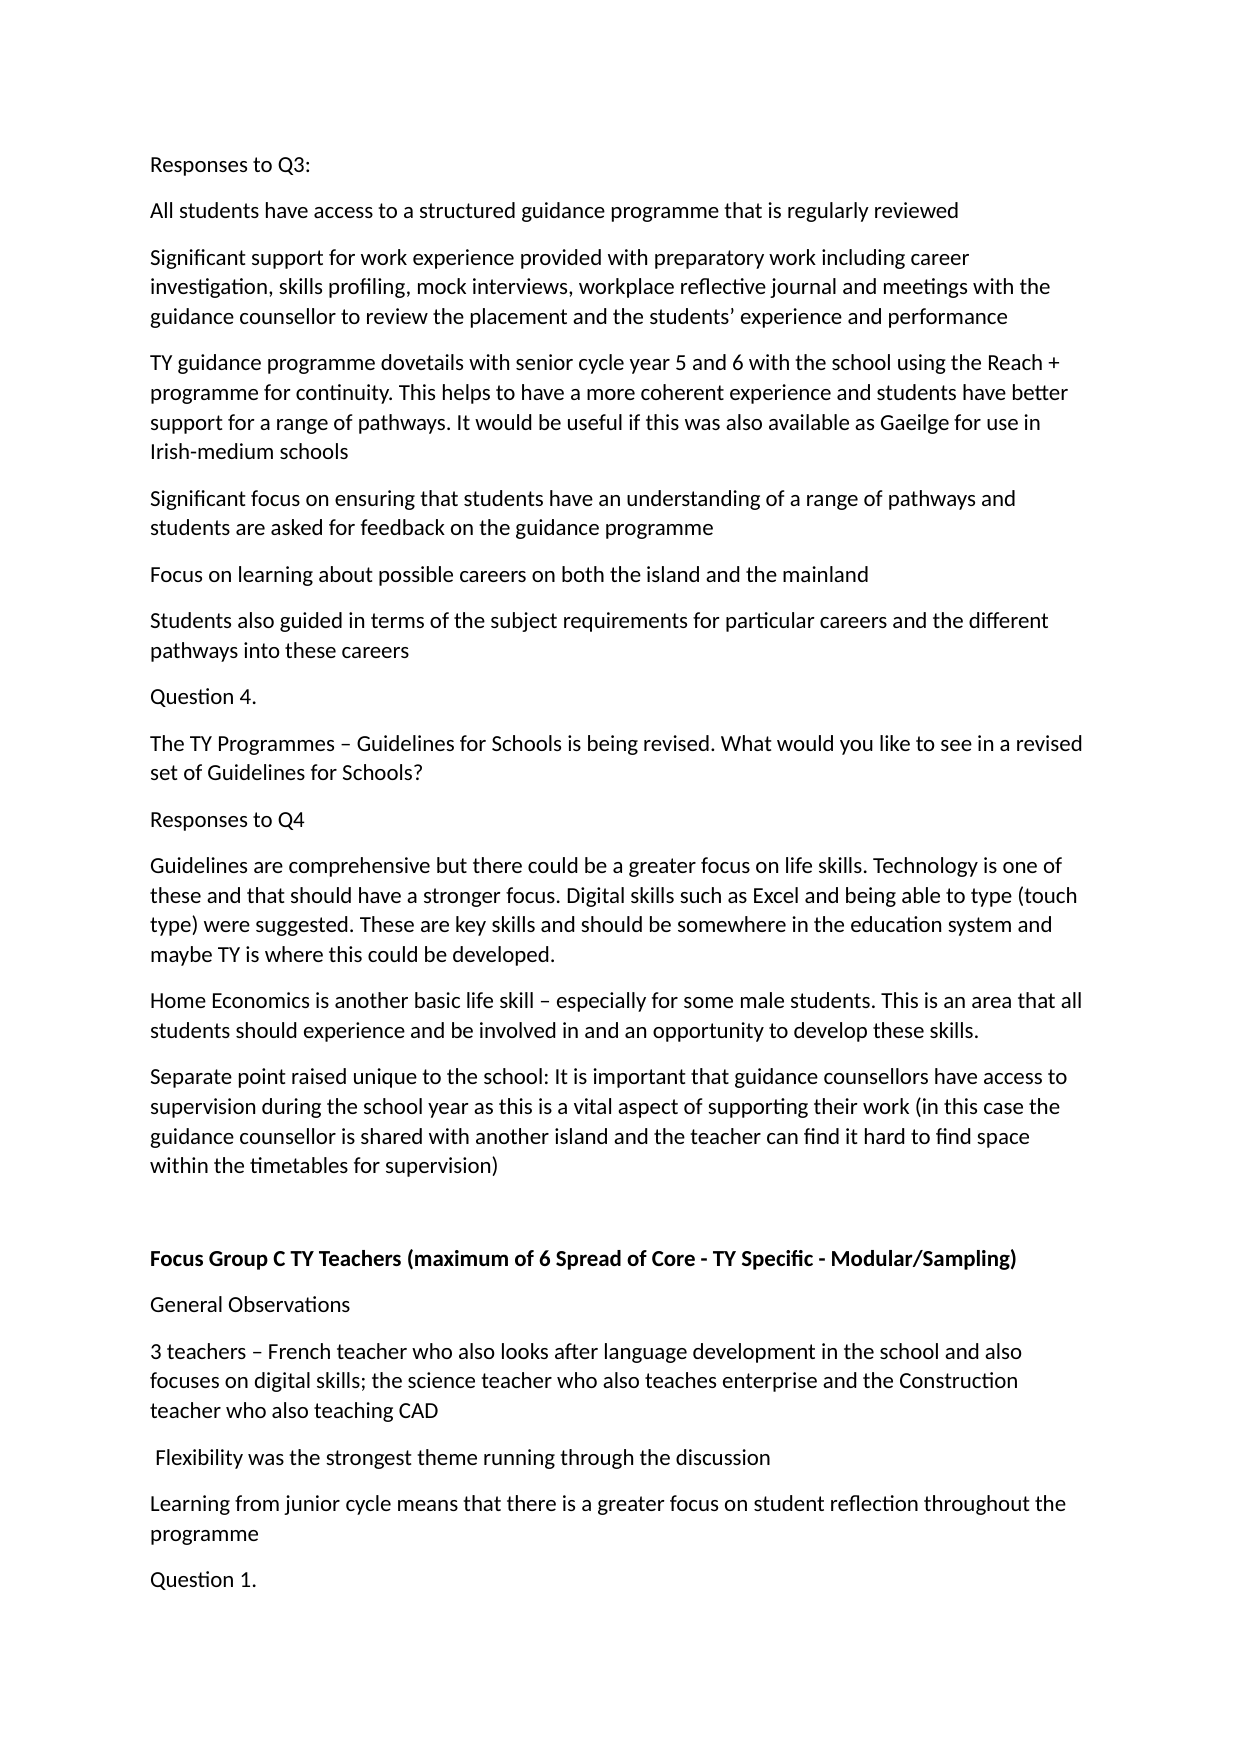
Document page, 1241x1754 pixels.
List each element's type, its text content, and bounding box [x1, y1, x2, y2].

text General Observations [150, 1291, 1090, 1319]
text Focus on learning about possible careers on both the island and the mainland [150, 560, 1090, 588]
text Learning from junior cycle means that there is a greater focus on student reflection throughout the programme [150, 1489, 1090, 1547]
text Responses to Q3: [150, 150, 1090, 178]
text 3 teachers – French teacher who also looks after language development in the school and also focuses on digital skills; the science teacher who also teaches enterprise and the Construction teacher who also teaching CAD [150, 1337, 1090, 1424]
text Significant focus on ensuring that students have an understanding of a range of pathways and students are asked for feedback on the guidance programme [150, 484, 1090, 542]
text Question 1. [150, 1565, 1090, 1593]
text Separate point raised unique to the school: It is important that guidance counsellors have access to supervision during the school year as this is a vital aspect of supporting their work (in this case the guidance counsellor is shared with another island and the teacher can find it hard to find space within the timetables for supervision) [150, 1062, 1090, 1179]
text Significant support for work experience provided with preparatory work including career investigation, skills profiling, mock interviews, workplace reflective journal and meetings with the guidance counsellor to review the placement and the students’ experience and performance [150, 243, 1090, 330]
text Students also guided in terms of the subject requirements for particular careers and the different pathways into these careers [150, 606, 1090, 664]
text All students have access to a structured guidance programme that is regularly reviewed [150, 196, 1090, 224]
text Guidelines are comprehensive but there could be a greater focus on life skills. Technology is one of these and that should have a stronger focus. Digital skills such as Excel and being able to type (touch type) were suggested. These are key skills and should be somewhere in the education system and maybe TY is where this could be developed. [150, 851, 1090, 968]
text Responses to Q4 [150, 805, 1090, 833]
text TY guidance programme dovetails with senior cycle year 5 and 6 with the school using the Reach + programme for continuity. This helps to have a more coherent experience and students have better support for a range of pathways. It would be useful if this was also available as Gaeilge for use in Irish-medium schools [150, 348, 1090, 466]
text Question 4. [150, 682, 1090, 710]
text The TY Programmes – Guidelines for Schools is being revised. What would you like to see in a revised set of Guidelines for Schools? [150, 729, 1090, 786]
text Flexibility was the strongest theme running through the discussion [150, 1443, 1090, 1471]
text Home Economics is another basic life skill – especially for some male students. This is an area that all students should experience and be involved in and an opportunity to develop these skills. [150, 986, 1090, 1044]
text Focus Group C TY Teachers (maximum of 6 Spread of Core - TY Specific - Modular/Sampling) [150, 1244, 1090, 1272]
